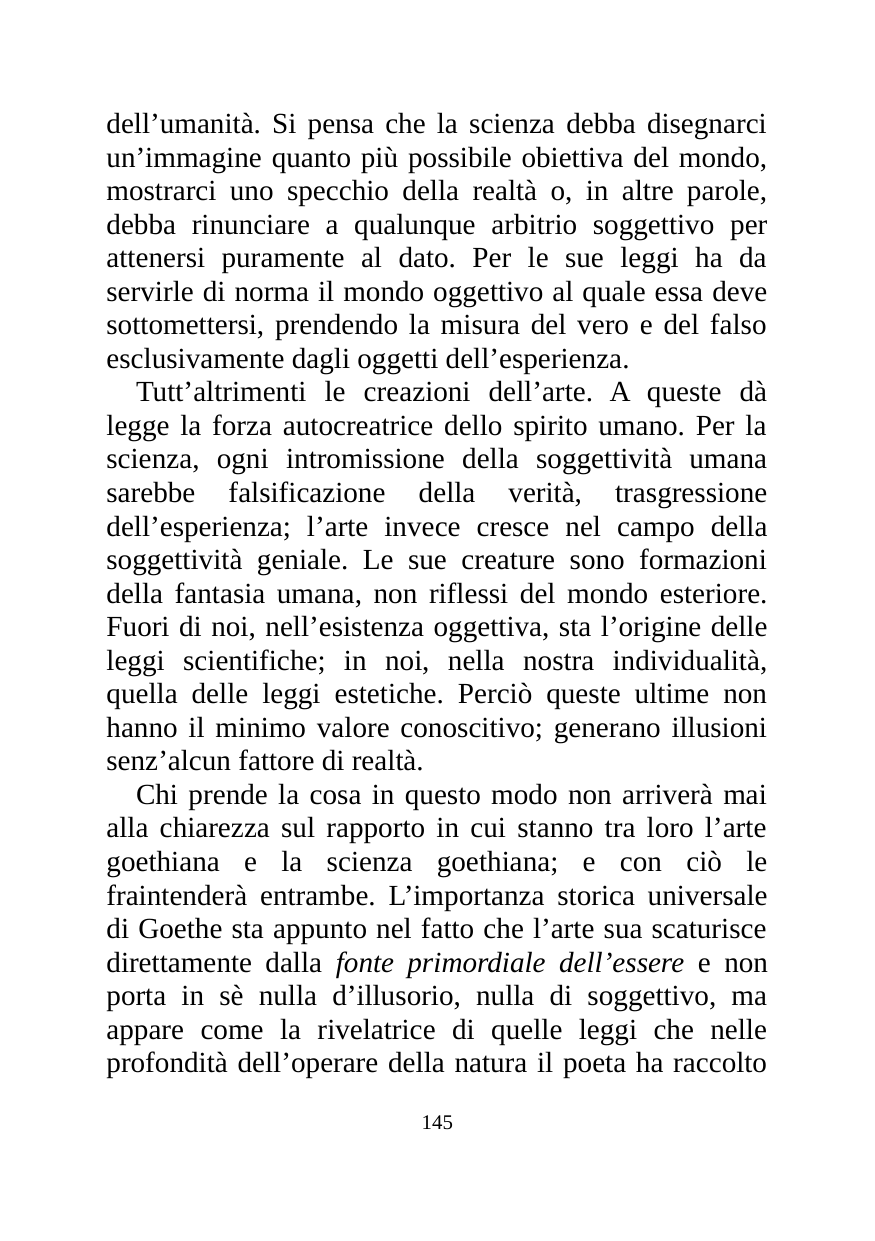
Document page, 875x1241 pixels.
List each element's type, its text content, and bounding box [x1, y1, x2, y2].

text dell’umanità. Si pensa che la scienza debba disegnarci un’immagine quanto più possibile obiettiva del mondo, mostrarci uno specchio della realtà o, in altre parole, debba rinunciare a qualunque arbitrio soggettivo per attenersi puramente al dato. Per le sue leggi ha da servirle di norma il mondo oggettivo al quale essa deve sottomettersi, prendendo la misura del vero e del falso esclusivamente dagli oggetti dell’esperienza. [106, 106, 768, 374]
text Tutt’altrimenti le creazioni dell’arte. A queste dà legge la forza autocreatrice dello spirito umano. Per la scienza, ogni intromissione della soggettività umana sarebbe falsificazione della verità, trasgressione dell’esperienza; l’arte invece cresce nel campo della soggettività geniale. Le sue creature sono formazioni della fantasia umana, non riflessi del mondo esteriore. Fuori di noi, nell’esistenza oggettiva, sta l’origine delle leggi scientifiche; in noi, nella nostra individualità, quella delle leggi estetiche. Perciò queste ultime non hanno il minimo valore conoscitivo; generano illusioni senz’alcun fattore di realtà. [106, 374, 768, 777]
text Chi prende la cosa in questo modo non arriverà mai alla chiarezza sul rapporto in cui stanno tra loro l’arte goethiana e la scienza goethiana; e con ciò le fraintenderà entrambe. L’importanza storica universale di Goethe sta appunto nel fatto che l’arte sua scaturisce direttamente dalla fonte primordiale dell’essere e non porta in sè nulla d’illusorio, nulla di soggettivo, ma appare come la rivelatrice di quelle leggi che nelle profondità dell’operare della natura il poeta ha raccolto [106, 777, 768, 1079]
